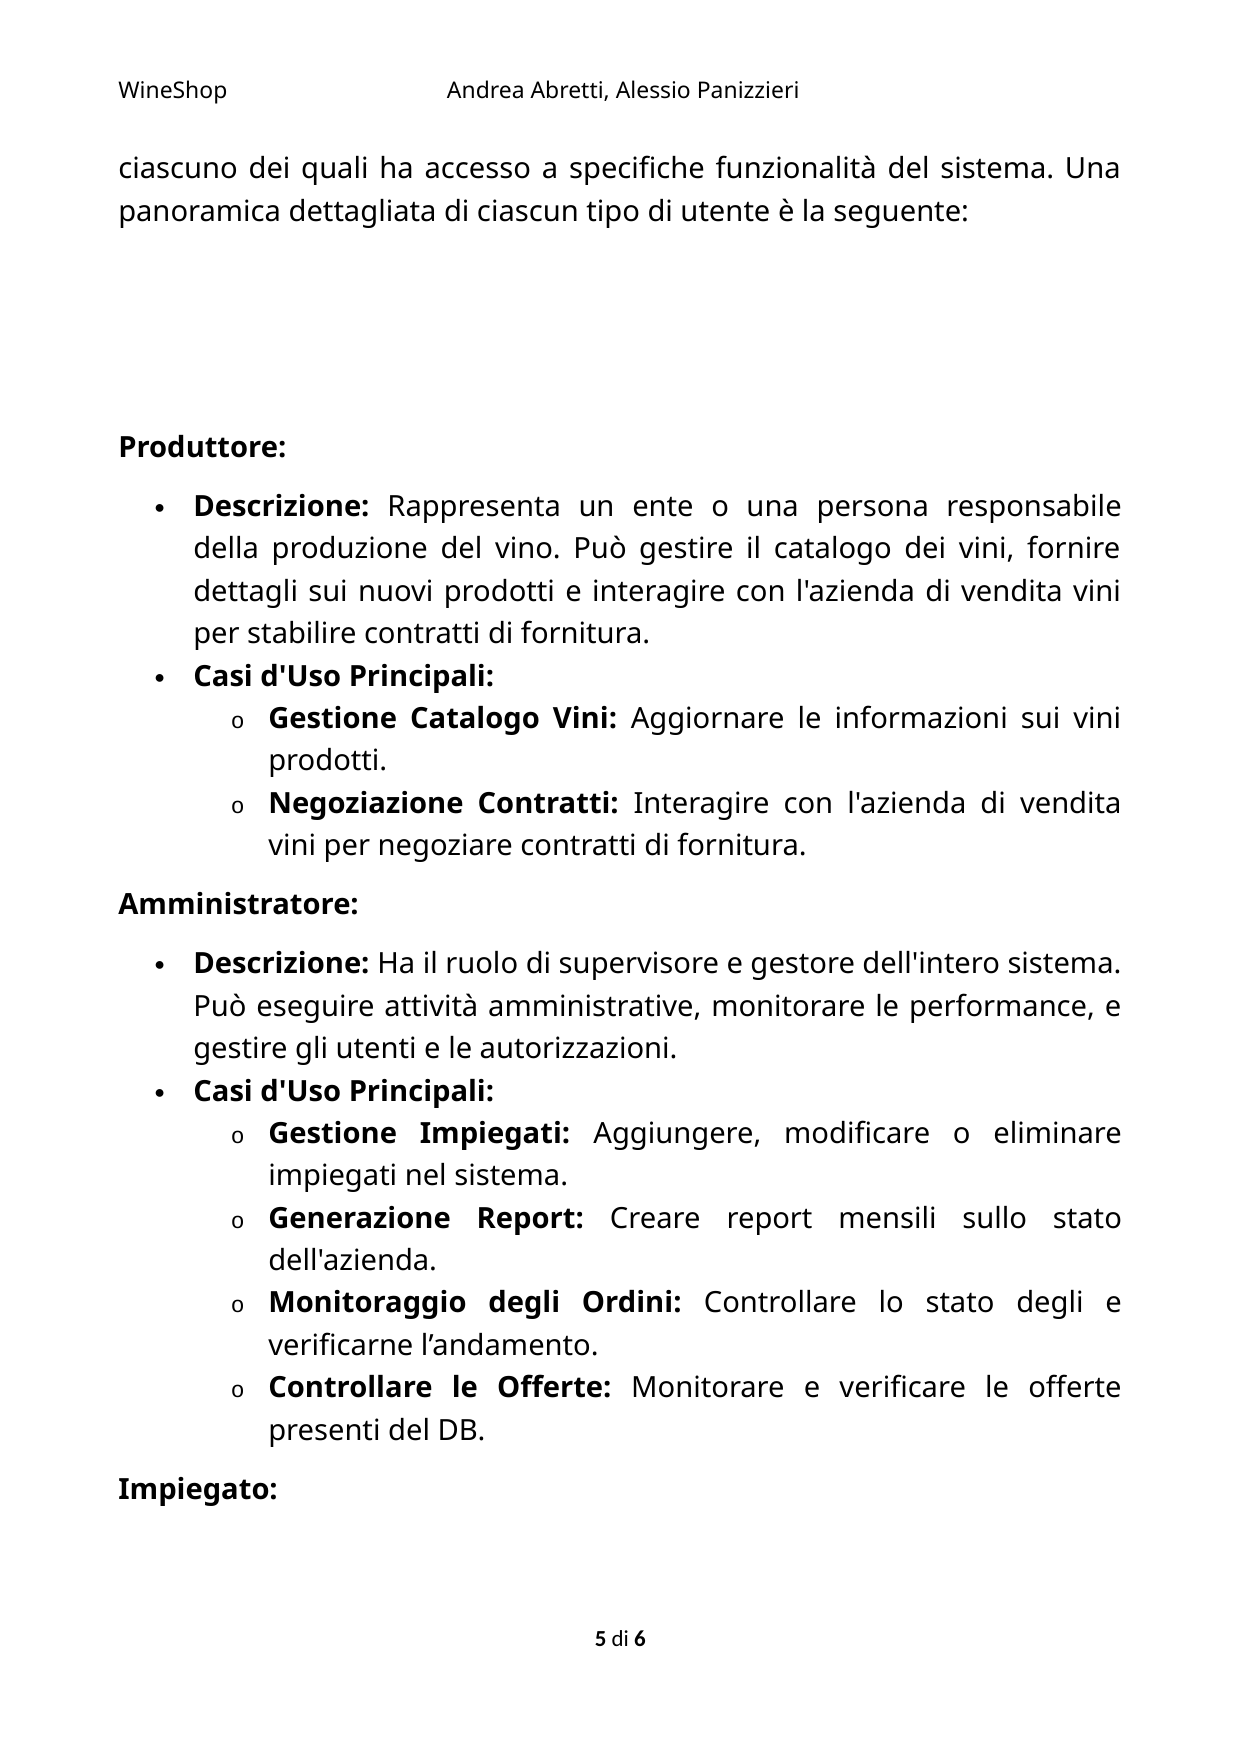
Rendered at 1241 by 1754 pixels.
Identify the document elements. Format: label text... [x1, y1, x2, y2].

text ciascuno dei quali ha accesso a specifiche funzionalità del sistema. Una panoramica dettagliata di ciascun tipo di utente è la seguente: [118, 148, 1122, 230]
list Descrizione: Rappresenta un ente o una persona responsabile della produzione del vino. Può gestire il catalogo dei vini, fornire dettagli sui nuovi prodotti e interagire con l'azienda di vendita vini per stabilire contratti di fornitura. [156, 485, 1122, 652]
list Generazione Report: Creare report mensili sullo stato dell'azienda. [231, 1197, 1122, 1279]
list Gestione Impiegati: Aggiungere, modificare o eliminare impiegati nel sistema. [231, 1112, 1122, 1194]
list Casi d'Uso Principali: [156, 1070, 1122, 1109]
list Gestione Catalogo Vini: Aggiornare le informazioni sui vini prodotti. [231, 697, 1122, 779]
text Produttore: [118, 426, 1122, 466]
text Impiegato: [118, 1468, 1122, 1508]
list Monitoraggio degli Ordini: Controllare lo stato degli e verificarne l’andamento. [231, 1282, 1122, 1364]
text Amministratore: [118, 883, 1122, 923]
list Controllare le Offerte: Monitorare e verificare le offerte presenti del DB. [231, 1367, 1122, 1449]
list Negoziazione Contratti: Interagire con l'azienda di vendita vini per negoziare contratti di fornitura. [231, 782, 1122, 864]
list Casi d'Uso Principali: [156, 655, 1122, 694]
list Descrizione: Ha il ruolo di supervisore e gestore dell'intero sistema. Può eseguire attività amministrative, monitorare le performance, e gestire gli utenti e le autorizzazioni. [156, 943, 1122, 1067]
